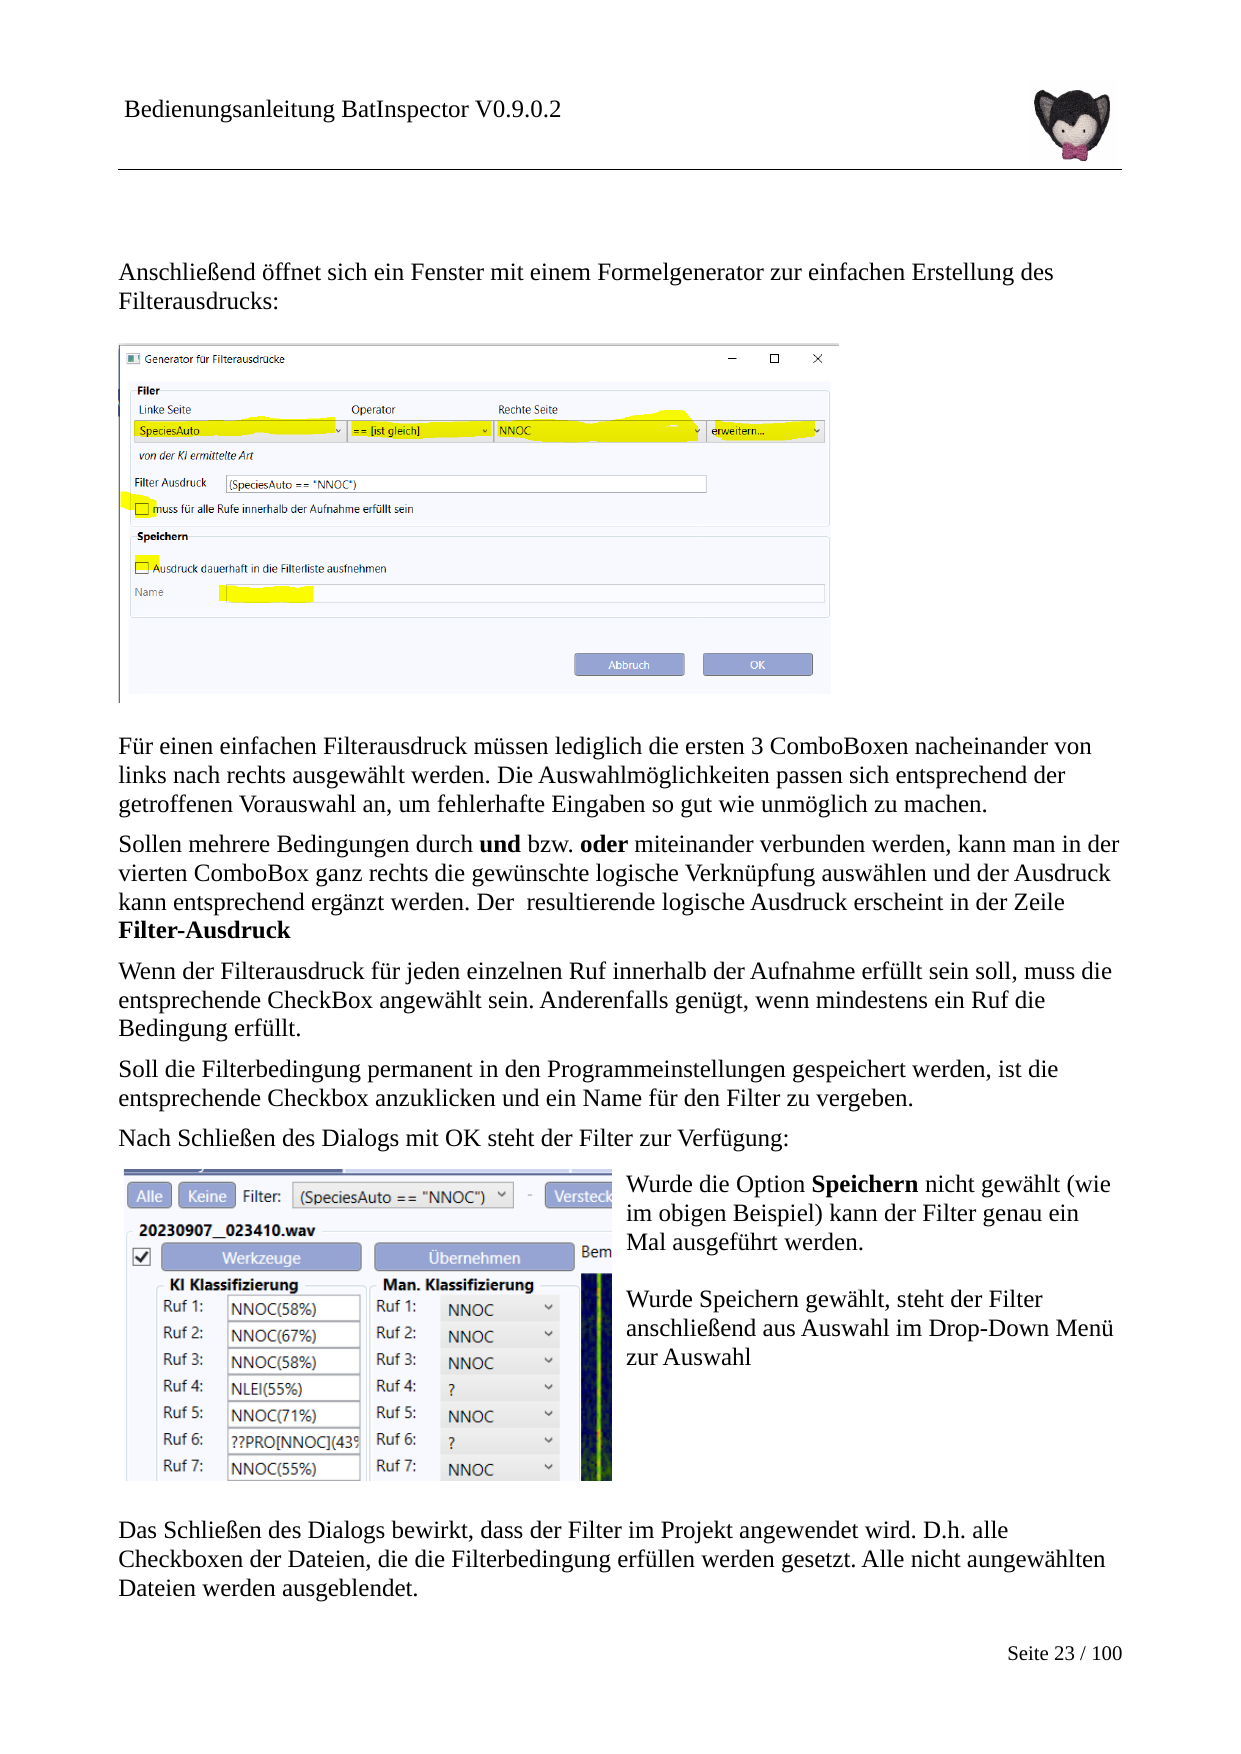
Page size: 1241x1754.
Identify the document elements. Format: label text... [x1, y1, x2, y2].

text Nach Schließen des Dialogs mit OK steht der Filter zur Verfügung: [118, 1123, 1122, 1152]
text Anschließend öffnet sich ein Fenster mit einem Formelgenerator zur einfachen Erstellung des Filterausdrucks: [118, 257, 1122, 314]
text Soll die Filterbedingung permanent in den Programmeinstellungen gespeichert werden, ist die entsprechende Checkbox anzuklicken und ein Name für den Filter zu vergeben. [118, 1054, 1122, 1111]
table_header Wurde die Option Speichern nicht gewählt (wie im obigen Beispiel) kann der Filter genau ein Mal ausgeführt werden. Wurde Speichern gewählt, steht der Filter anschließend aus Auswahl im Drop-Down Menü zur Auswahl [620, 1164, 1122, 1487]
text Für einen einfachen Filterausdruck müssen lediglich die ersten 3 ComboBoxen nacheinander von links nach rechts ausgewählt werden. Die Auswahlmöglichkeiten passen sich entsprechend der getroffenen Vorauswahl an, um fehlerhafte Eingaben so gut wie unmöglich zu machen. [118, 731, 1122, 817]
picture [118, 343, 839, 703]
table_header [118, 1164, 620, 1487]
text Wenn der Filterausdruck für jeden einzelnen Ruf innerhalb der Aufnahme erfüllt sein soll, muss die entsprechende CheckBox angewählt sein. Anderenfalls genügt, wenn mindestens ein Ruf die Bedingung erfüllt. [118, 956, 1122, 1042]
text Das Schließen des Dialogs bewirkt, dass der Filter im Projekt angewendet wird. D.h. alle Checkboxen der Dateien, die die Filterbedingung erfüllen werden gesetzt. Alle nicht aungewählten Dateien werden ausgeblendet. [118, 1516, 1122, 1602]
picture [123, 1169, 612, 1481]
text Sollen mehrere Bedingungen durch und bzw. oder miteinander verbunden werden, kann man in der vierten ComboBox ganz rechts die gewünschte logische Verknüpfung auswählen und der Ausdruck kann entsprechend ergänzt werden. Der resultierende logische Ausdruck erscheint in der Zeile Filter-Ausdruck [118, 829, 1122, 944]
picture [1030, 80, 1119, 169]
